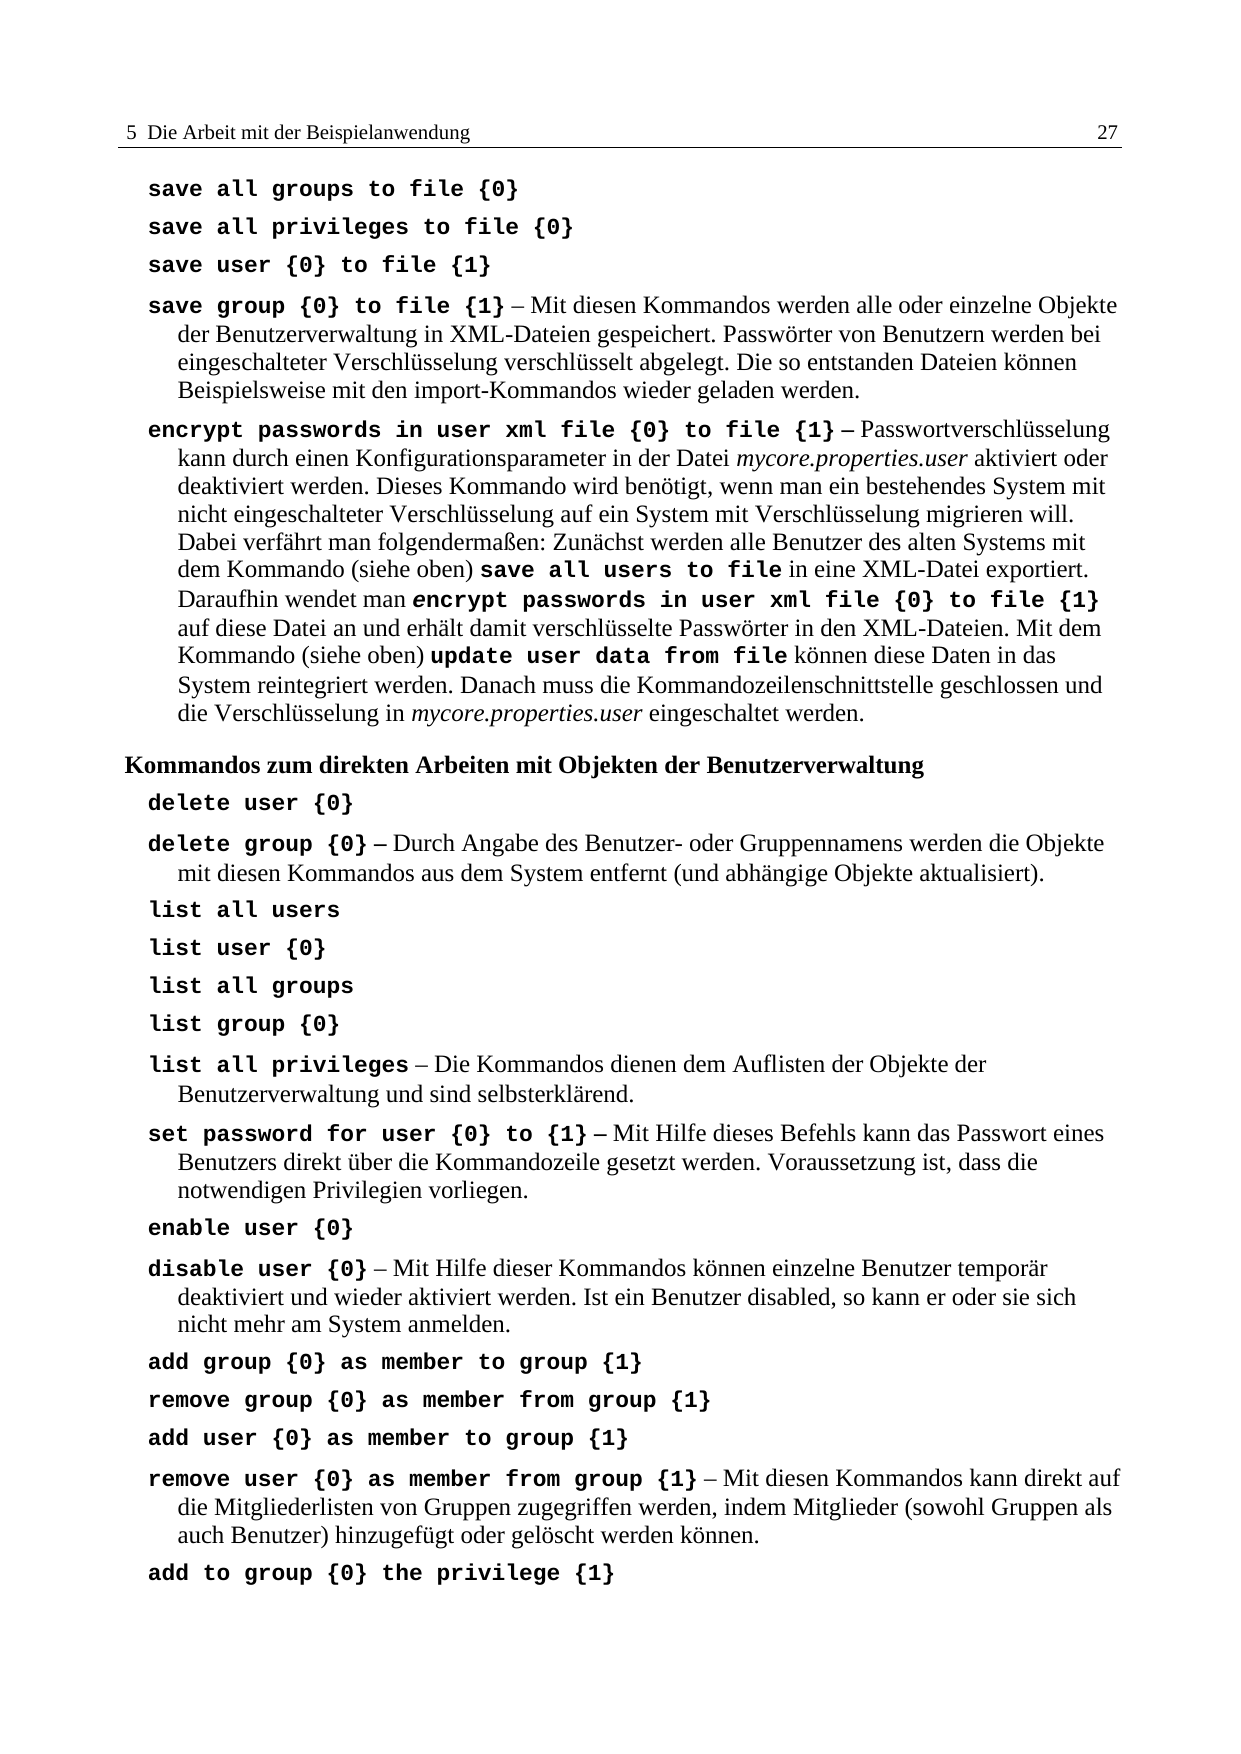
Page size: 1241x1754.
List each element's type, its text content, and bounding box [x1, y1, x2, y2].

text delete user {0} [148, 792, 1122, 818]
text disable user {0} – Mit Hilfe dieser Kommandos können einzelne Benutzer temporär deaktiviert und wieder aktiviert werden. Ist ein Benutzer disabled, so kann er oder sie sich nicht mehr am System anmelden. [148, 1254, 1122, 1338]
text remove group {0} as member from group {1} [148, 1388, 1122, 1414]
text add group {0} as member to group {1} [148, 1350, 1122, 1376]
text delete group {0} – Durch Angabe des Benutzer- oder Gruppennamens werden die Objekte mit diesen Kommandos aus dem System entfernt (und abhängige Objekte aktualisiert). [148, 829, 1122, 887]
text encrypt passwords in user xml file {0} to file {1} – Passwortverschlüsselung kann durch einen Konfigurationsparameter in der Datei mycore.properties.user aktiviert oder deaktiviert werden. Dieses Kommando wird benötigt, wenn man ein bestehendes System mit nicht eingeschalteter Verschlüsselung auf ein System mit Verschlüsselung migrieren will. Dabei verfährt man folgendermaßen: Zunächst werden alle Benutzer des alten Systems mit dem Kommando (siehe oben) save all users to file in eine XML-Datei exportiert. Daraufhin wendet man encrypt passwords in user xml file {0} to file {1} auf diese Datei an und erhält damit verschlüsselte Passwörter in den XML-Dateien. Mit dem Kommando (siehe oben) update user data from file können diese Daten in das System reintegriert werden. Danach muss die Kommandozeilenschnittstelle geschlossen und die Verschlüsselung in mycore.properties.user eingeschaltet werden. [148, 415, 1122, 726]
text list all groups [148, 974, 1122, 1001]
text list all privileges – Die Kommandos dienen dem Auflisten der Objekte der Benutzerverwaltung und sind selbsterklärend. [148, 1050, 1122, 1107]
text save user {0} to file {1} [148, 253, 1122, 279]
subtitle Kommandos zum direkten Arbeiten mit Objekten der Benutzerverwaltung [118, 751, 1122, 779]
text add to group {0} the privilege {1} [148, 1561, 1122, 1587]
text list all users [148, 898, 1122, 924]
text list user {0} [148, 936, 1122, 963]
text add user {0} as member to group {1} [148, 1426, 1122, 1452]
text set password for user {0} to {1} – Mit Hilfe dieses Befehls kann das Passwort eines Benutzers direkt über die Kommandozeile gesetzt werden. Voraussetzung ist, dass die notwendigen Privilegien vorliegen. [148, 1119, 1122, 1204]
text save group {0} to file {1} – Mit diesen Kommandos werden alle oder einzelne Objekte der Benutzerverwaltung in XML-Dateien gespeichert. Passwörter von Benutzern werden bei eingeschalteter Verschlüsselung verschlüsselt abgelegt. Die so entstanden Dateien können Beispielsweise mit den import-Kommandos wieder geladen werden. [148, 291, 1122, 403]
text enable user {0} [148, 1216, 1122, 1242]
text save all privileges to file {0} [148, 215, 1122, 241]
text save all groups to file {0} [148, 177, 1122, 203]
text remove user {0} as member from group {1} – Mit diesen Kommandos kann direkt auf die Mitgliederlisten von Gruppen zugegriffen werden, indem Mitglieder (sowohl Gruppen als auch Benutzer) hinzugefügt oder gelöscht werden können. [148, 1464, 1122, 1549]
text list group {0} [148, 1012, 1122, 1039]
